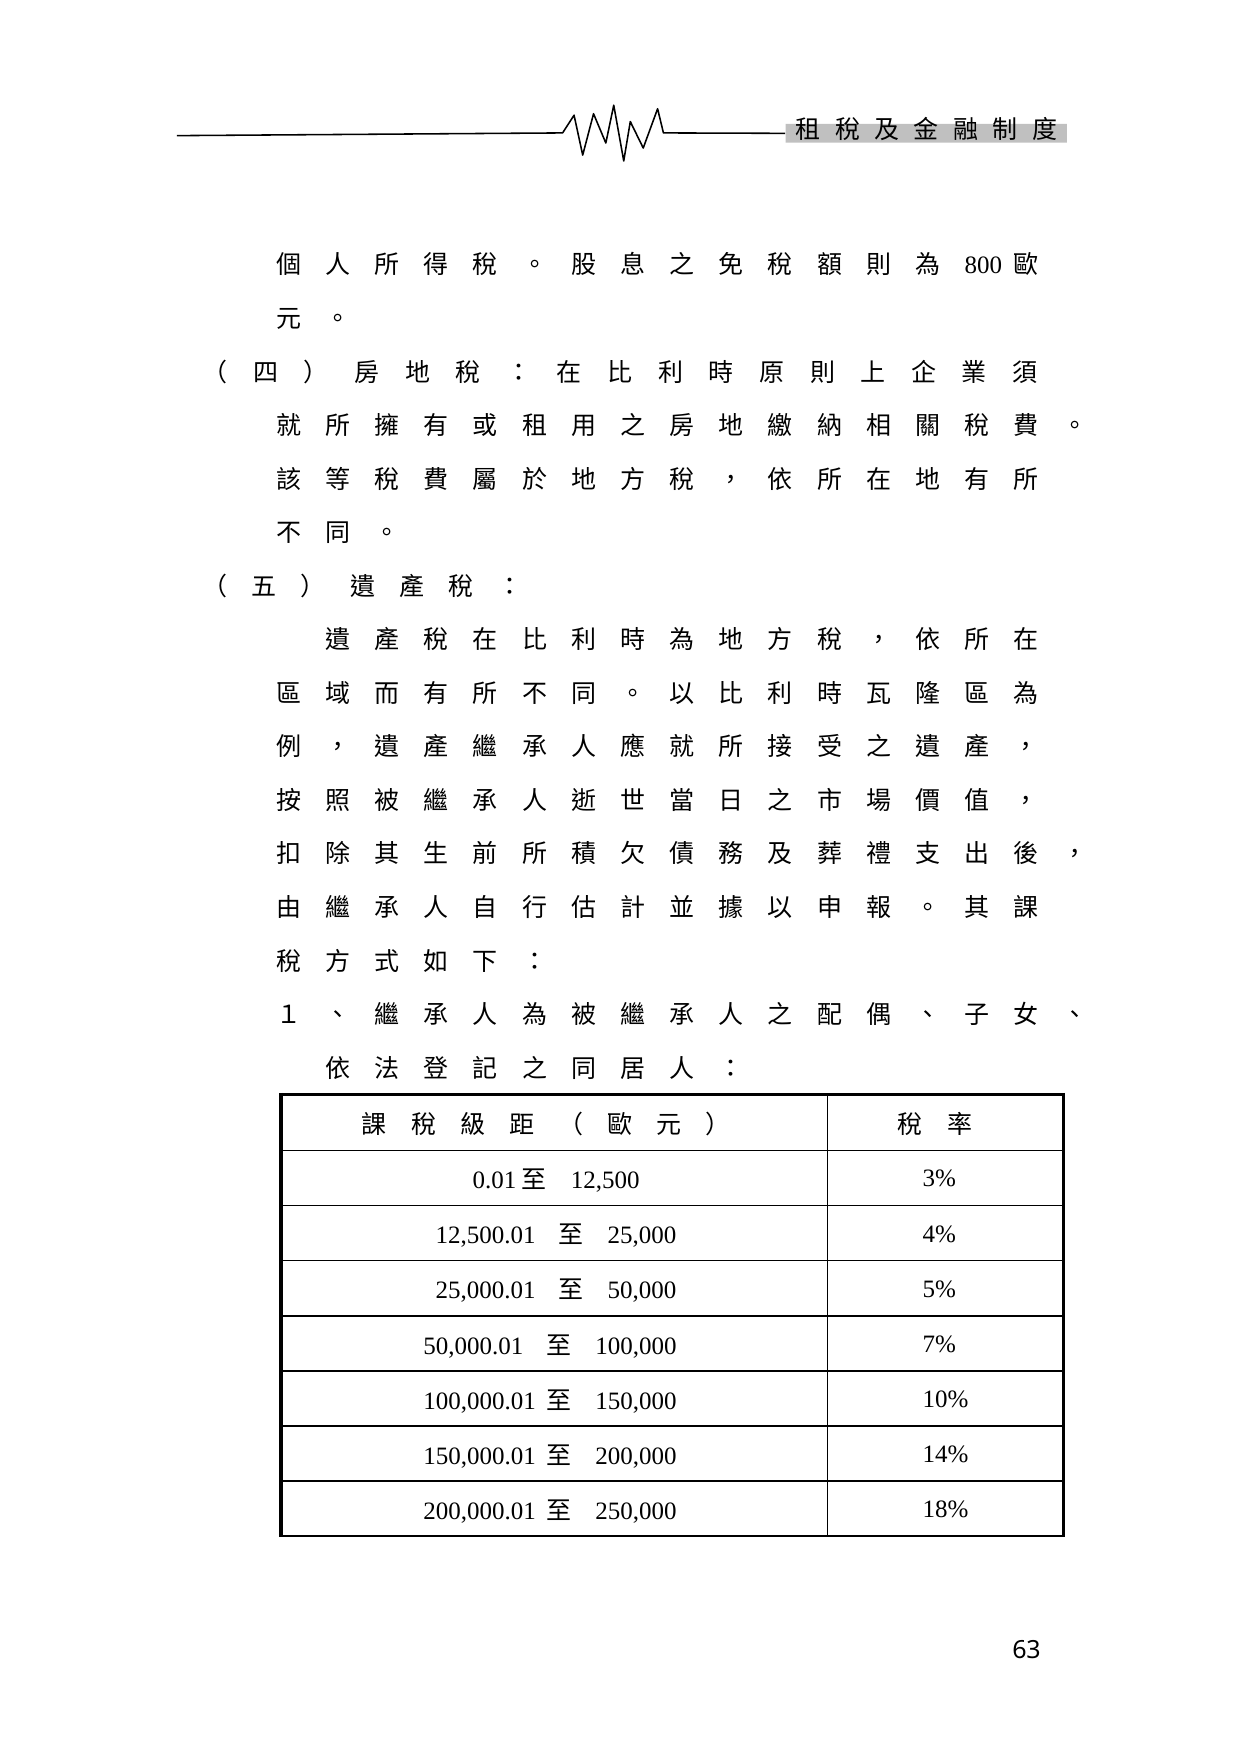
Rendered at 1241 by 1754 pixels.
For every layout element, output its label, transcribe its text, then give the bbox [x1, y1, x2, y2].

table_header 課稅級距（歐元） [283, 1096, 827, 1149]
text 個人所得稅。股息之免稅額則為800歐元。 [276, 236, 1063, 343]
text １、繼承人為被繼承人之配偶、子女、依法登記之同居人： [275, 986, 1063, 1093]
text 遺產稅在比利時為地方稅，依所在區域而有所不同。以比利時瓦隆區為例，遺產繼承人應就所接受之遺產，按照被繼承人逝世當日之市場價值，扣除其生前所積欠債務及葬禮支出後，由繼承人自行估計並據以申報。其課稅方式如下： [276, 611, 1063, 986]
table_cell 25,000.01至50,000 [283, 1261, 827, 1315]
table_cell 7% [828, 1317, 1062, 1370]
table_cell 200,000.01至250,000 [283, 1482, 827, 1535]
table_cell 4% [828, 1206, 1062, 1260]
table_cell 5% [828, 1261, 1062, 1315]
table_cell 0.01至12,500 [283, 1151, 827, 1205]
table_header 稅率 [828, 1096, 1062, 1149]
text （五）遺產稅： [202, 557, 1063, 611]
table_cell 12,500.01至25,000 [283, 1206, 827, 1260]
text （四）房地稅：在比利時原則上企業須就所擁有或租用之房地繳納相關稅費。該等稅費屬於地方稅，依所在地有所不同。 [202, 343, 1063, 557]
table_cell 10% [828, 1372, 1062, 1425]
table_cell 150,000.01至200,000 [283, 1427, 827, 1480]
table_cell 100,000.01至150,000 [283, 1372, 827, 1425]
table_cell 14% [828, 1427, 1062, 1480]
table_cell 18% [828, 1482, 1062, 1535]
table_cell 50,000.01至100,000 [283, 1317, 827, 1370]
table_cell 3% [828, 1151, 1062, 1205]
